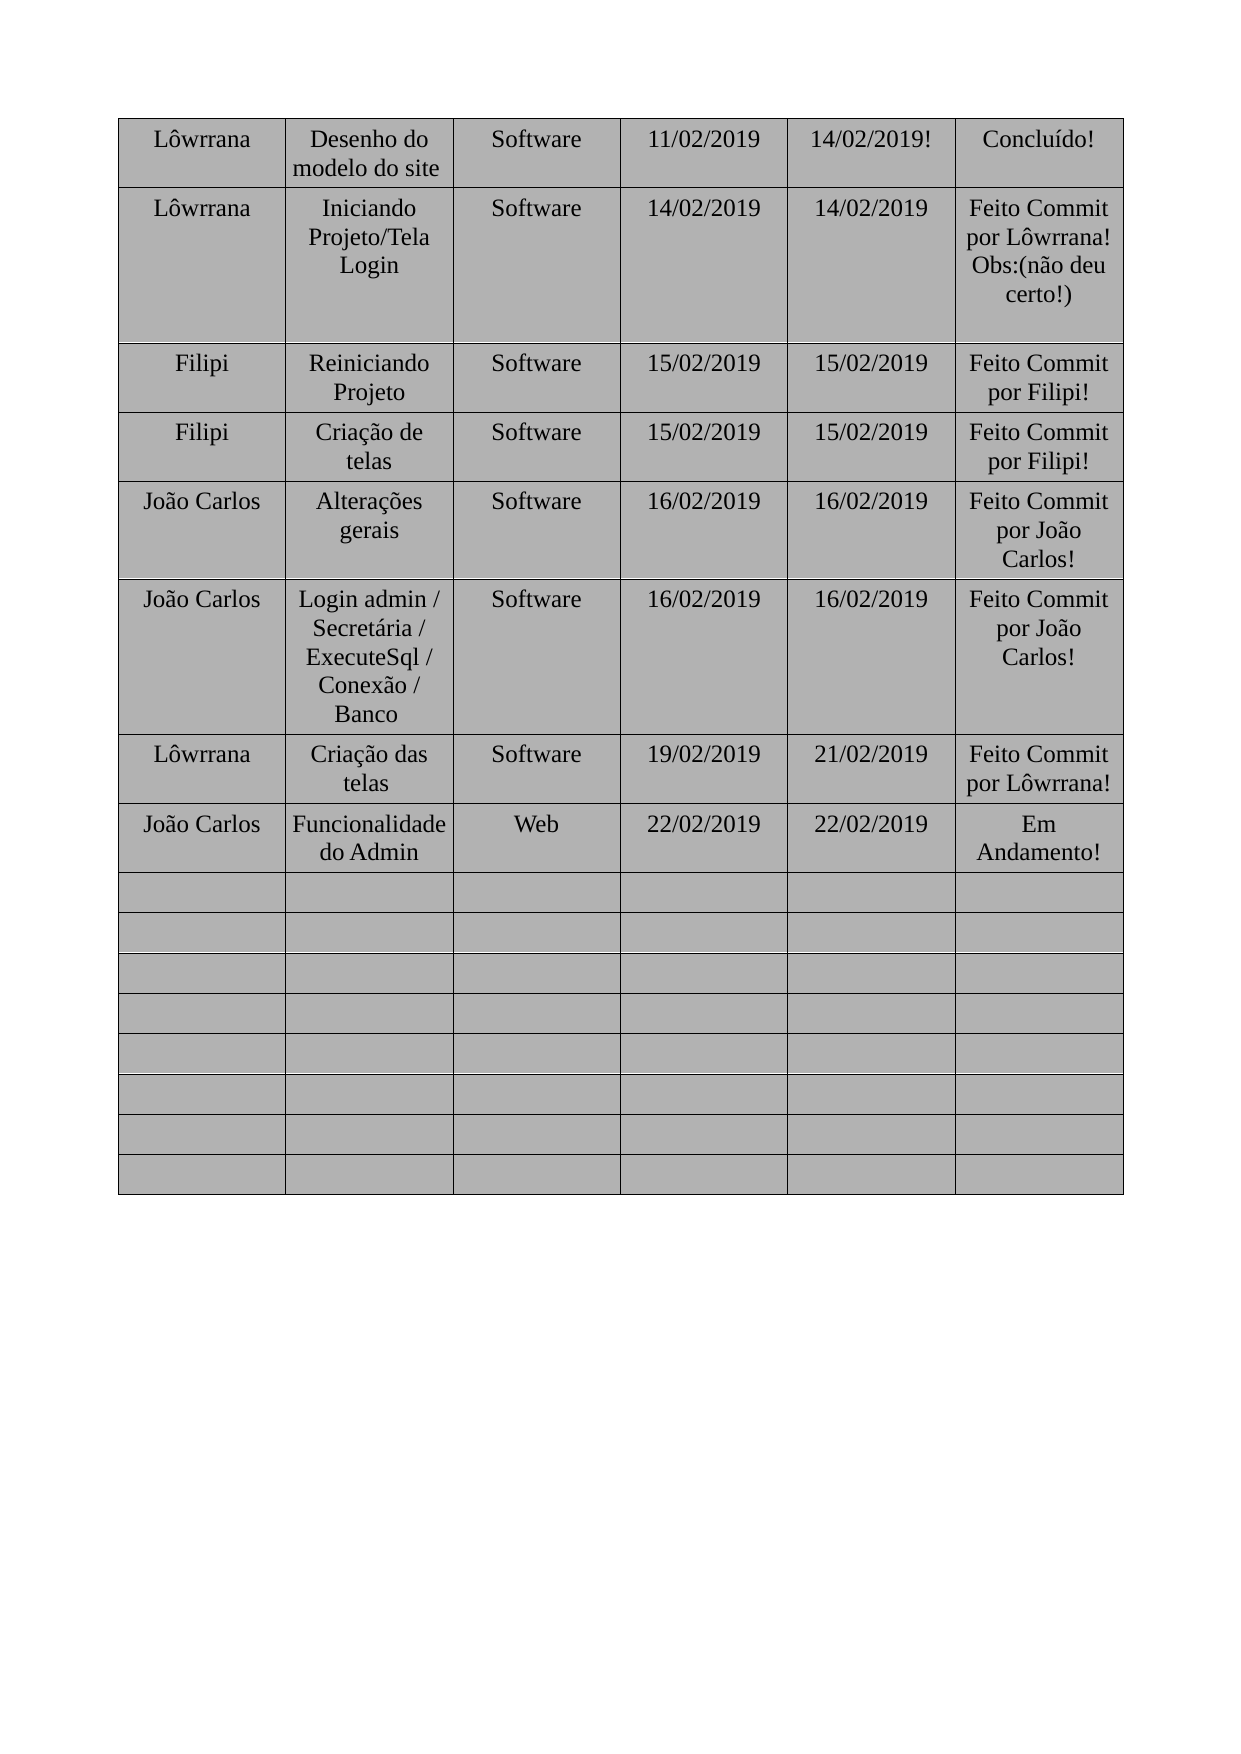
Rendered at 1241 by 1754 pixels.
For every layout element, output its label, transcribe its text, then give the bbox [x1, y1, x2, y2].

table_cell [286, 1155, 453, 1194]
table_cell João Carlos [119, 482, 285, 578]
table_cell [788, 1034, 955, 1073]
table_cell [119, 994, 285, 1033]
table_cell 16/02/2019 [621, 580, 787, 734]
table_cell [119, 1034, 285, 1073]
table_cell Software [454, 580, 620, 734]
table_cell Concluído! [956, 119, 1123, 187]
table_cell [286, 1115, 453, 1154]
table_cell [119, 954, 285, 993]
table_cell Feito Commit por Lôwrrana! [956, 735, 1123, 803]
table_cell [621, 994, 787, 1033]
table_cell [286, 873, 453, 912]
table_cell Filipi [119, 413, 285, 481]
table_cell [454, 913, 620, 952]
table_cell [119, 1155, 285, 1194]
table_cell [454, 873, 620, 912]
table_cell 14/02/2019 [788, 188, 955, 342]
table_cell Lôwrrana [119, 119, 285, 187]
table_cell 16/02/2019 [788, 580, 955, 734]
table_cell [119, 873, 285, 912]
table_cell [286, 913, 453, 952]
table_cell Feito Commit por Filipi! [956, 413, 1123, 481]
table_cell [621, 873, 787, 912]
table_cell 22/02/2019 [788, 804, 955, 872]
table_cell Software [454, 119, 620, 187]
table_cell Software [454, 735, 620, 803]
table_cell 22/02/2019 [621, 804, 787, 872]
table_cell [956, 873, 1123, 912]
table_cell [454, 1155, 620, 1194]
table_cell Feito Commit por Filipi! [956, 344, 1123, 412]
table_cell 16/02/2019 [788, 482, 955, 578]
table_cell Em Andamento! [956, 804, 1123, 872]
table_cell [454, 1034, 620, 1073]
table_cell Feito Commit por João Carlos! [956, 482, 1123, 578]
table_cell [621, 1075, 787, 1114]
table_cell Web [454, 804, 620, 872]
table_cell 15/02/2019 [788, 413, 955, 481]
table_cell [119, 1075, 285, 1114]
table_cell Lôwrrana [119, 188, 285, 342]
table_cell [956, 1034, 1123, 1073]
table_cell Criação das telas [286, 735, 453, 803]
table_cell [788, 1115, 955, 1154]
table_cell Software [454, 188, 620, 342]
table_cell [621, 954, 787, 993]
table_cell [956, 913, 1123, 952]
table_cell Feito Commit por João Carlos! [956, 580, 1123, 734]
table_cell Software [454, 482, 620, 578]
table_cell Reiniciando Projeto [286, 344, 453, 412]
table_cell [621, 1034, 787, 1073]
table_cell [454, 1115, 620, 1154]
table_cell 15/02/2019 [788, 344, 955, 412]
table_cell [621, 1115, 787, 1154]
table_cell [956, 1155, 1123, 1194]
table_cell Criação de telas [286, 413, 453, 481]
table_cell 14/02/2019! [788, 119, 955, 187]
table_cell [621, 913, 787, 952]
table_cell 15/02/2019 [621, 413, 787, 481]
table_cell [454, 954, 620, 993]
table_cell [788, 1075, 955, 1114]
table_cell 19/02/2019 [621, 735, 787, 803]
table_cell [956, 1115, 1123, 1154]
table_cell Desenho do modelo do site [286, 119, 453, 187]
table_cell [956, 954, 1123, 993]
table_cell [454, 1075, 620, 1114]
table_cell [956, 1075, 1123, 1114]
table_cell [119, 1115, 285, 1154]
table_cell Iniciando Projeto/Tela Login [286, 188, 453, 342]
table_cell [788, 994, 955, 1033]
table_cell 11/02/2019 [621, 119, 787, 187]
table_cell Software [454, 413, 620, 481]
table_cell [119, 913, 285, 952]
table_cell [621, 1155, 787, 1194]
table_cell Feito Commit por Lôwrrana! Obs:(não deu certo!) [956, 188, 1123, 342]
table_cell João Carlos [119, 580, 285, 734]
table_cell 15/02/2019 [621, 344, 787, 412]
table_cell [286, 1075, 453, 1114]
table_cell [286, 954, 453, 993]
table_cell [454, 994, 620, 1033]
table_cell [788, 954, 955, 993]
table_cell [956, 994, 1123, 1033]
table_cell Login admin / Secretária / ExecuteSql / Conexão / Banco [286, 580, 453, 734]
table_cell 16/02/2019 [621, 482, 787, 578]
table_cell Alterações gerais [286, 482, 453, 578]
table_cell [788, 1155, 955, 1194]
table_cell Funcionalidade do Admin [286, 804, 453, 872]
table_cell 14/02/2019 [621, 188, 787, 342]
table_cell [788, 913, 955, 952]
table_cell Filipi [119, 344, 285, 412]
table_cell Software [454, 344, 620, 412]
table_cell [286, 994, 453, 1033]
table_cell Lôwrrana [119, 735, 285, 803]
table_cell [286, 1034, 453, 1073]
table_cell [788, 873, 955, 912]
table_cell 21/02/2019 [788, 735, 955, 803]
table_cell João Carlos [119, 804, 285, 872]
